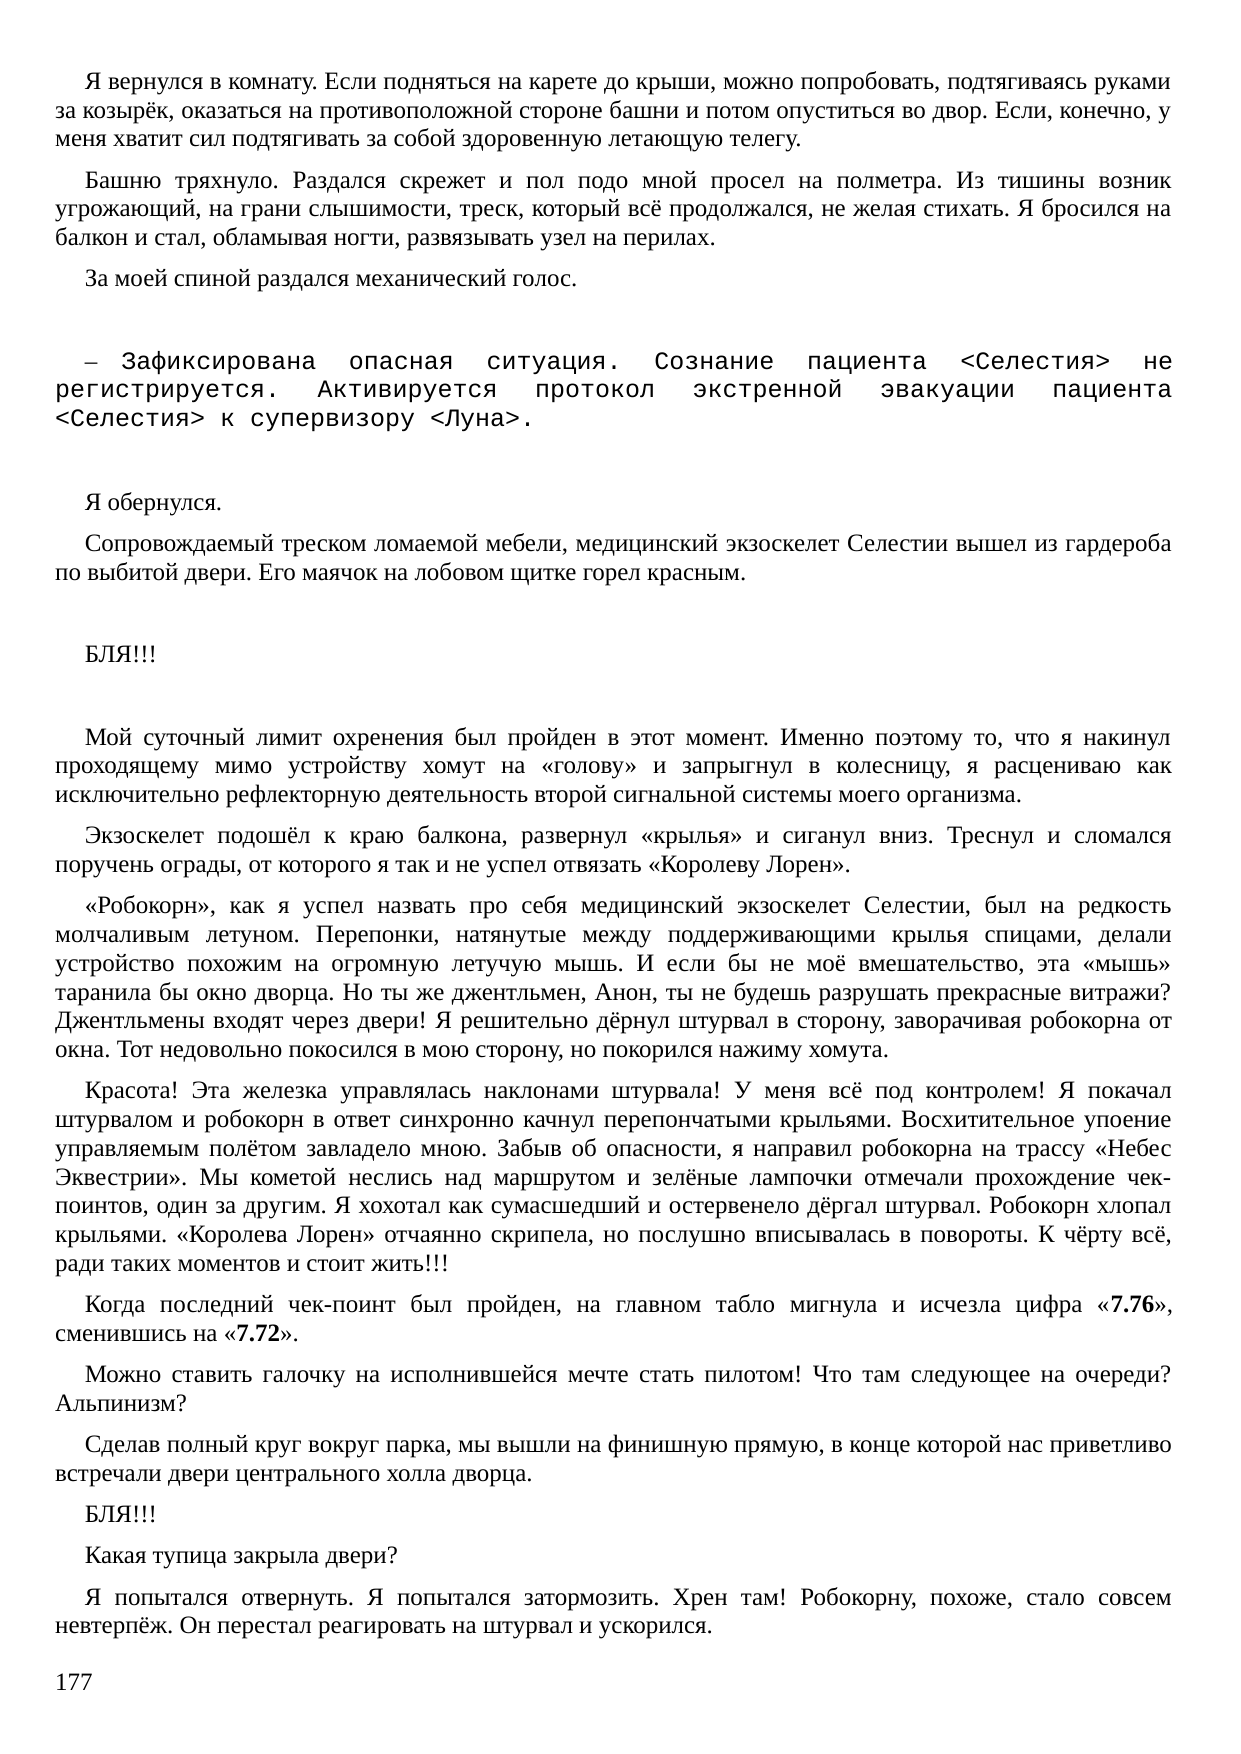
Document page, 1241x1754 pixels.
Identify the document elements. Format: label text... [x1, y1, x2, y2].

text БЛЯ!!! [55, 1499, 1173, 1528]
text Я попытался отвернуть. Я попытался затормозить. Хрен там! Робокорну, похоже, стало совсем невтерпёж. Он перестал реагировать на штурвал и ускорился. [55, 1582, 1173, 1639]
text Какая тупица закрыла двери? [55, 1541, 1173, 1569]
text Я вернулся в комнату. Если подняться на карете до крыши, можно попробовать, подтягиваясь руками за козырёк, оказаться на противоположной стороне башни и потом опуститься во двор. Если, конечно, у меня хватит сил подтягивать за собой здоровенную летающую телегу. [55, 66, 1173, 152]
text За моей спиной раздался механический голос. [55, 263, 1173, 292]
text Экзоскелет подошёл к краю балкона, развернул «крылья» и сиганул вниз. Треснул и сломался поручень ограды, от которого я так и не успел отвязать «Королеву Лорен». [55, 821, 1173, 878]
text Сделав полный круг вокруг парка, мы вышли на финишную прямую, в конце которой нас приветливо встречали двери центрального холла дворца. [55, 1429, 1173, 1487]
text Красота! Эта железка управлялась наклонами штурвала! У меня всё под контролем! Я покачал штурвалом и робокорн в ответ синхронно качнул перепончатыми крыльями. Восхитительное упоение управляемым полётом завладело мною. Забыв об опасности, я направил робокорна на трассу «Небес Эквестрии». Мы кометой неслись над маршрутом и зелёные лампочки отмечали прохождение чек-поинтов, один за другим. Я хохотал как сумасшедший и остервенело дёргал штурвал. Робокорн хлопал крыльями. «Королева Лорен» отчаянно скрипела, но послушно вписывалась в повороты. К чёрту всё, ради таких моментов и стоит жить!!! [55, 1076, 1173, 1277]
text Сопровождаемый треском ломаемой мебели, медицинский экзоскелет Селестии вышел из гардероба по выбитой двери. Его маячок на лобовом щитке горел красным. [55, 528, 1173, 586]
text Я обернулся. [55, 487, 1173, 516]
text Башню тряхнуло. Раздался скрежет и пол подо мной просел на полметра. Из тишины возник угрожающий, на грани слышимости, треск, который всё продолжался, не желая стихать. Я бросился на балкон и стал, обламывая ногти, развязывать узел на перилах. [55, 165, 1173, 251]
text БЛЯ!!! [55, 639, 1173, 668]
text Когда последний чек-поинт был пройден, на главном табло мигнула и исчезла цифра «7.76», сменившись на «7.72». [55, 1289, 1173, 1347]
text Мой суточный лимит охренения был пройден в этот момент. Именно поэтому то, что я накинул проходящему мимо устройству хомут на «голову» и запрыгнул в колесницу, я расцениваю как исключительно рефлекторную деятельность второй сигнальной системы моего организма. [55, 722, 1173, 808]
text «Робокорн», как я успел назвать про себя медицинский экзоскелет Селестии, был на редкость молчаливым летуном. Перепонки, натянутые между поддерживающими крылья спицами, делали устройство похожим на огромную летучую мышь. И если бы не моё вмешательство, эта «мышь» таранила бы окно дворца. Но ты же джентльмен, Анон, ты не будешь разрушать прекрасные витражи? Джентльмены входят через двери! Я решительно дёрнул штурвал в сторону, заворачивая робокорна от окна. Тот недовольно покосился в мою сторону, но покорился нажиму хомута. [55, 891, 1173, 1063]
text – Зафиксирована опасная ситуация. Сознание пациента <Селестия> не регистрируется. Активируется протокол экстренной эвакуации пациента <Селестия> к супервизору <Луна>. [55, 346, 1173, 433]
text Можно ставить галочку на исполнившейся мечте стать пилотом! Что там следующее на очереди? Альпинизм? [55, 1359, 1173, 1417]
